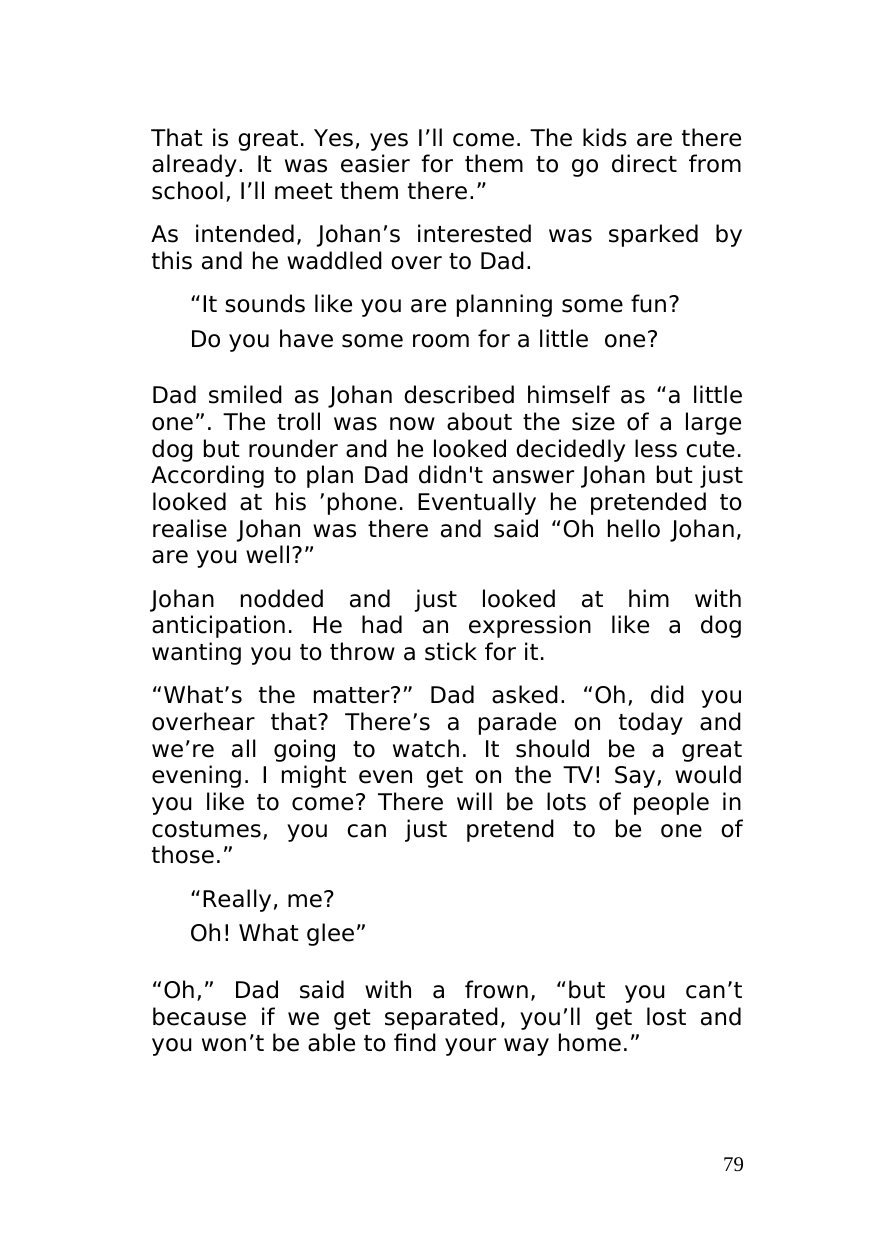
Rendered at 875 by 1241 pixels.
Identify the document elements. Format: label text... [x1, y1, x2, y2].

text “Really, me? Oh! What glee” [189, 886, 705, 947]
text “What’s the matter?” Dad asked. “Oh, did you overhear that? There’s a parade on today and we’re all going to watch. It should be a great evening. I might even get on the TV! Say, would you like to come? There will be lots of people in costumes, you can just pretend to be one of those.” [151, 682, 743, 869]
text As intended, Johan’s interested was sparked by this and he waddled over to Dad. [151, 221, 743, 274]
text Dad smiled as Johan described himself as “a little one”. The troll was now about the size of a large dog but rounder and he looked decidedly less cute. According to plan Dad didn't answer Johan but just looked at his ’phone. Eventually he pretended to realise Johan was there and said “Oh hello Johan, are you well?” [151, 383, 743, 569]
text “Oh,” Dad said with a frown, “but you can’t because if we get separated, you’ll get lost and you won’t be able to find your way home.” [151, 977, 743, 1057]
text “It sounds like you are planning some fun? Do you have some room for a little one? [189, 291, 705, 352]
text Johan nodded and just looked at him with anticipation. He had an expression like a dog wanting you to throw a stick for it. [151, 586, 743, 666]
text That is great. Yes, yes I’ll come. The kids are there already. It was easier for them to go direct from school, I’ll meet them there.” [151, 125, 743, 205]
